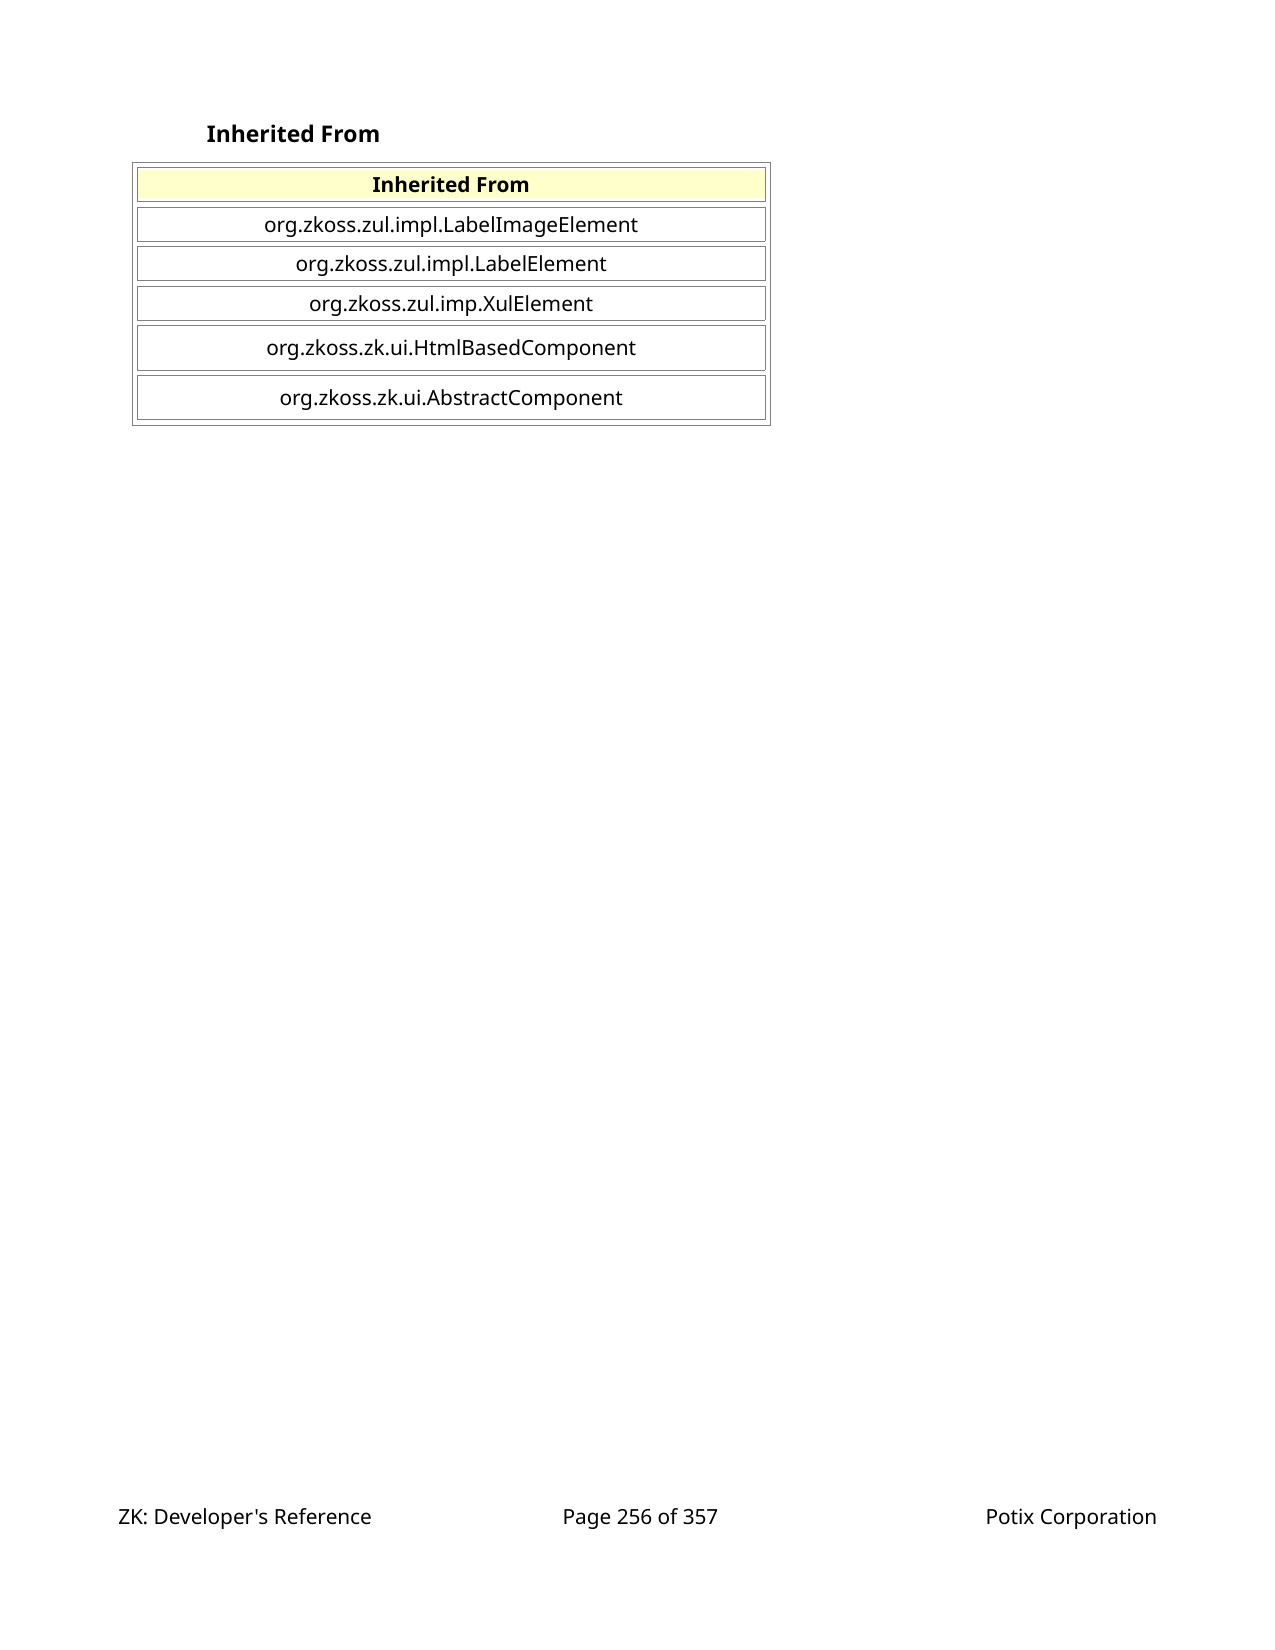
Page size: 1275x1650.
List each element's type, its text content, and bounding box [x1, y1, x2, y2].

table_cell org.zkoss.zk.ui.HtmlBasedComponent [134, 320, 768, 369]
subtitle Inherited From [207, 118, 1157, 149]
table_header Inherited From [134, 163, 768, 201]
table_cell org.zkoss.zul.impl.LabelImageElement [134, 201, 768, 241]
table_cell org.zkoss.zk.ui.AbstractComponent [134, 370, 768, 419]
table_cell org.zkoss.zul.impl.LabelElement [134, 241, 768, 280]
table_cell org.zkoss.zul.imp.XulElement [134, 280, 768, 320]
